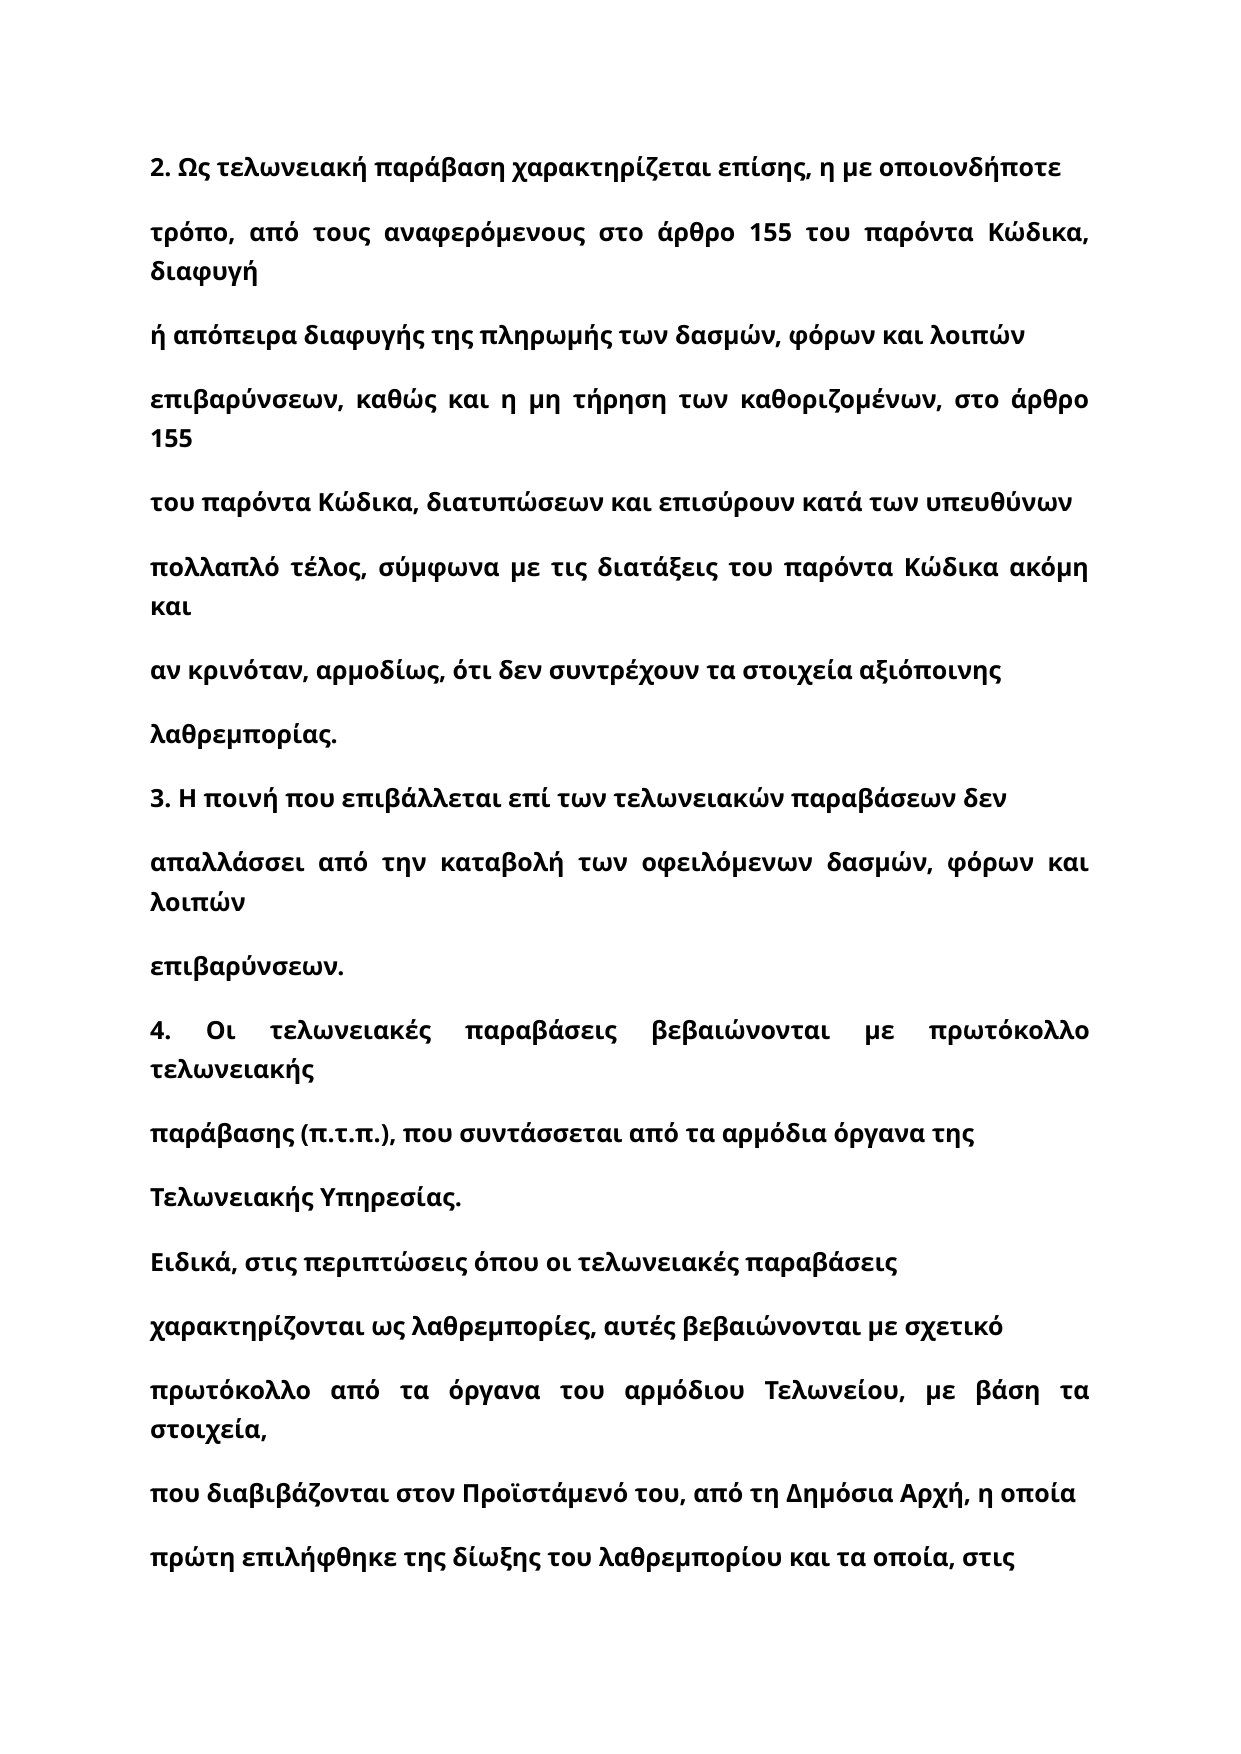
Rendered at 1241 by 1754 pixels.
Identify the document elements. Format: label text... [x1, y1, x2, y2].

text Τελωνειακής Υπηρεσίας. [150, 1180, 1090, 1214]
text πρωτόκολλο από τα όργανα του αρμόδιου Τελωνείου, με βάση τα στοιχεία, [150, 1372, 1090, 1446]
text Ειδικά, στις περιπτώσεις όπου οι τελωνειακές παραβάσεις [150, 1244, 1090, 1278]
text 4. Οι τελωνειακές παραβάσεις βεβαιώνονται με πρωτόκολλο τελωνειακής [150, 1012, 1090, 1086]
text απαλλάσσει από την καταβολή των οφειλόμενων δασμών, φόρων και λοιπών [150, 845, 1090, 918]
text τρόπο, από τους αναφερόμενους στο άρθρο 155 του παρόντα Κώδικα, διαφυγή [150, 214, 1090, 287]
text αν κρινόταν, αρμοδίως, ότι δεν συντρέχουν τα στοιχεία αξιόποινης [150, 652, 1090, 687]
text πρώτη επιλήφθηκε της δίωξης του λαθρεμπορίου και τα οποία, στις [150, 1540, 1090, 1574]
text του παρόντα Κώδικα, διατυπώσεων και επισύρουν κατά των υπευθύνων [150, 485, 1090, 519]
text λαθρεμπορίας. [150, 717, 1090, 751]
text παράβασης (π.τ.π.), που συντάσσεται από τα αρμόδια όργανα της [150, 1116, 1090, 1150]
text 3. Η ποινή που επιβάλλεται επί των τελωνειακών παραβάσεων δεν [150, 781, 1090, 815]
text επιβαρύνσεων. [150, 948, 1090, 982]
text ή απόπειρα διαφυγής της πληρωμής των δασμών, φόρων και λοιπών [150, 317, 1090, 352]
text που διαβιβάζονται στον Προϊστάμενό του, από τη Δημόσια Αρχή, η οποία [150, 1476, 1090, 1510]
text 2. Ως τελωνειακή παράβαση χαρακτηρίζεται επίσης, η με οποιονδήποτε [150, 150, 1090, 184]
text επιβαρύνσεων, καθώς και η μη τήρηση των καθοριζομένων, στο άρθρο 155 [150, 382, 1090, 455]
text χαρακτηρίζονται ως λαθρεμπορίες, αυτές βεβαιώνονται με σχετικό [150, 1308, 1090, 1342]
text πολλαπλό τέλος, σύμφωνα με τις διατάξεις του παρόντα Κώδικα ακόμη και [150, 549, 1090, 622]
